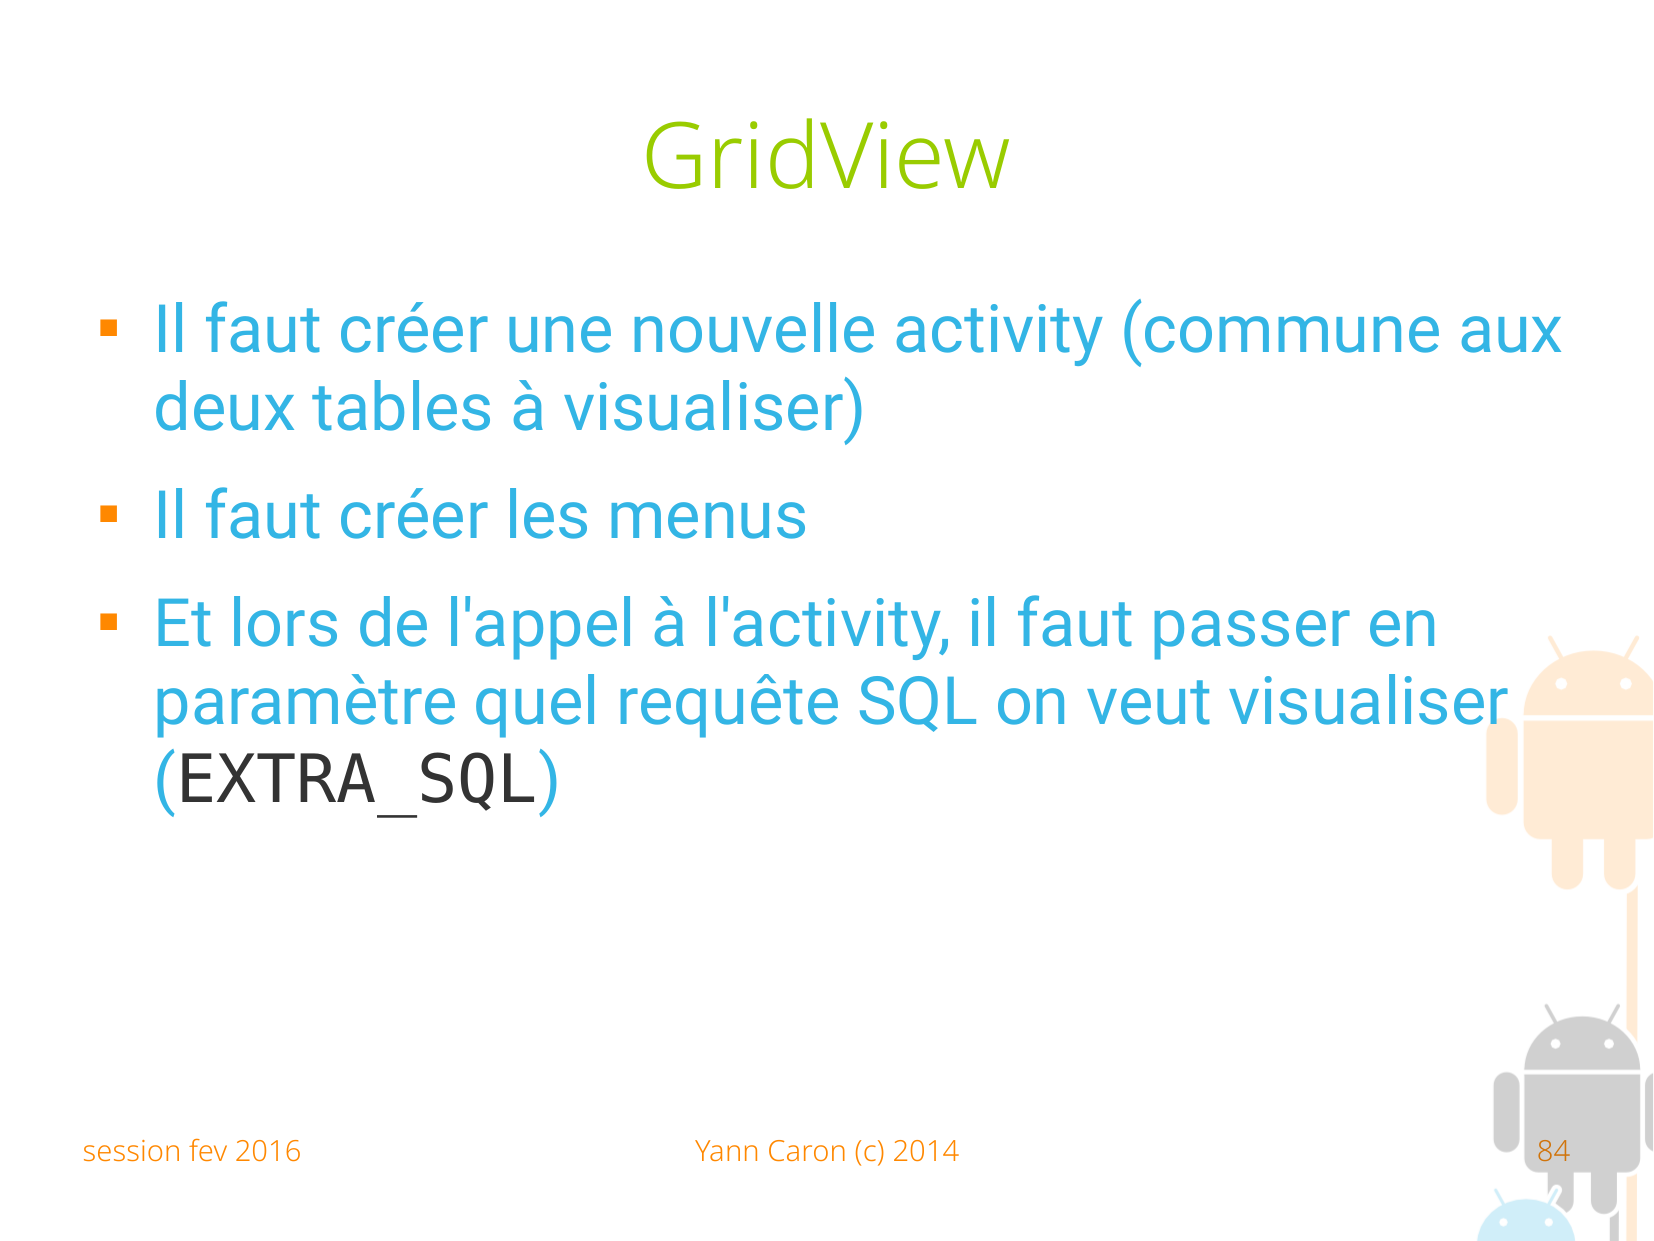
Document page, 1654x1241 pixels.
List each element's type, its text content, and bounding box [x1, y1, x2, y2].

picture [240, 423, 1654, 1241]
list Il faut créer une nouvelle activity (commune aux deux tables à visualiser) Il faut créer les menus Et lors de l'appel à l'activity, il faut passer en paramètre quel requête SQL on veut visualiser (EXTRA_SQL) [82, 290, 1571, 1010]
title GridView [82, 49, 1571, 257]
